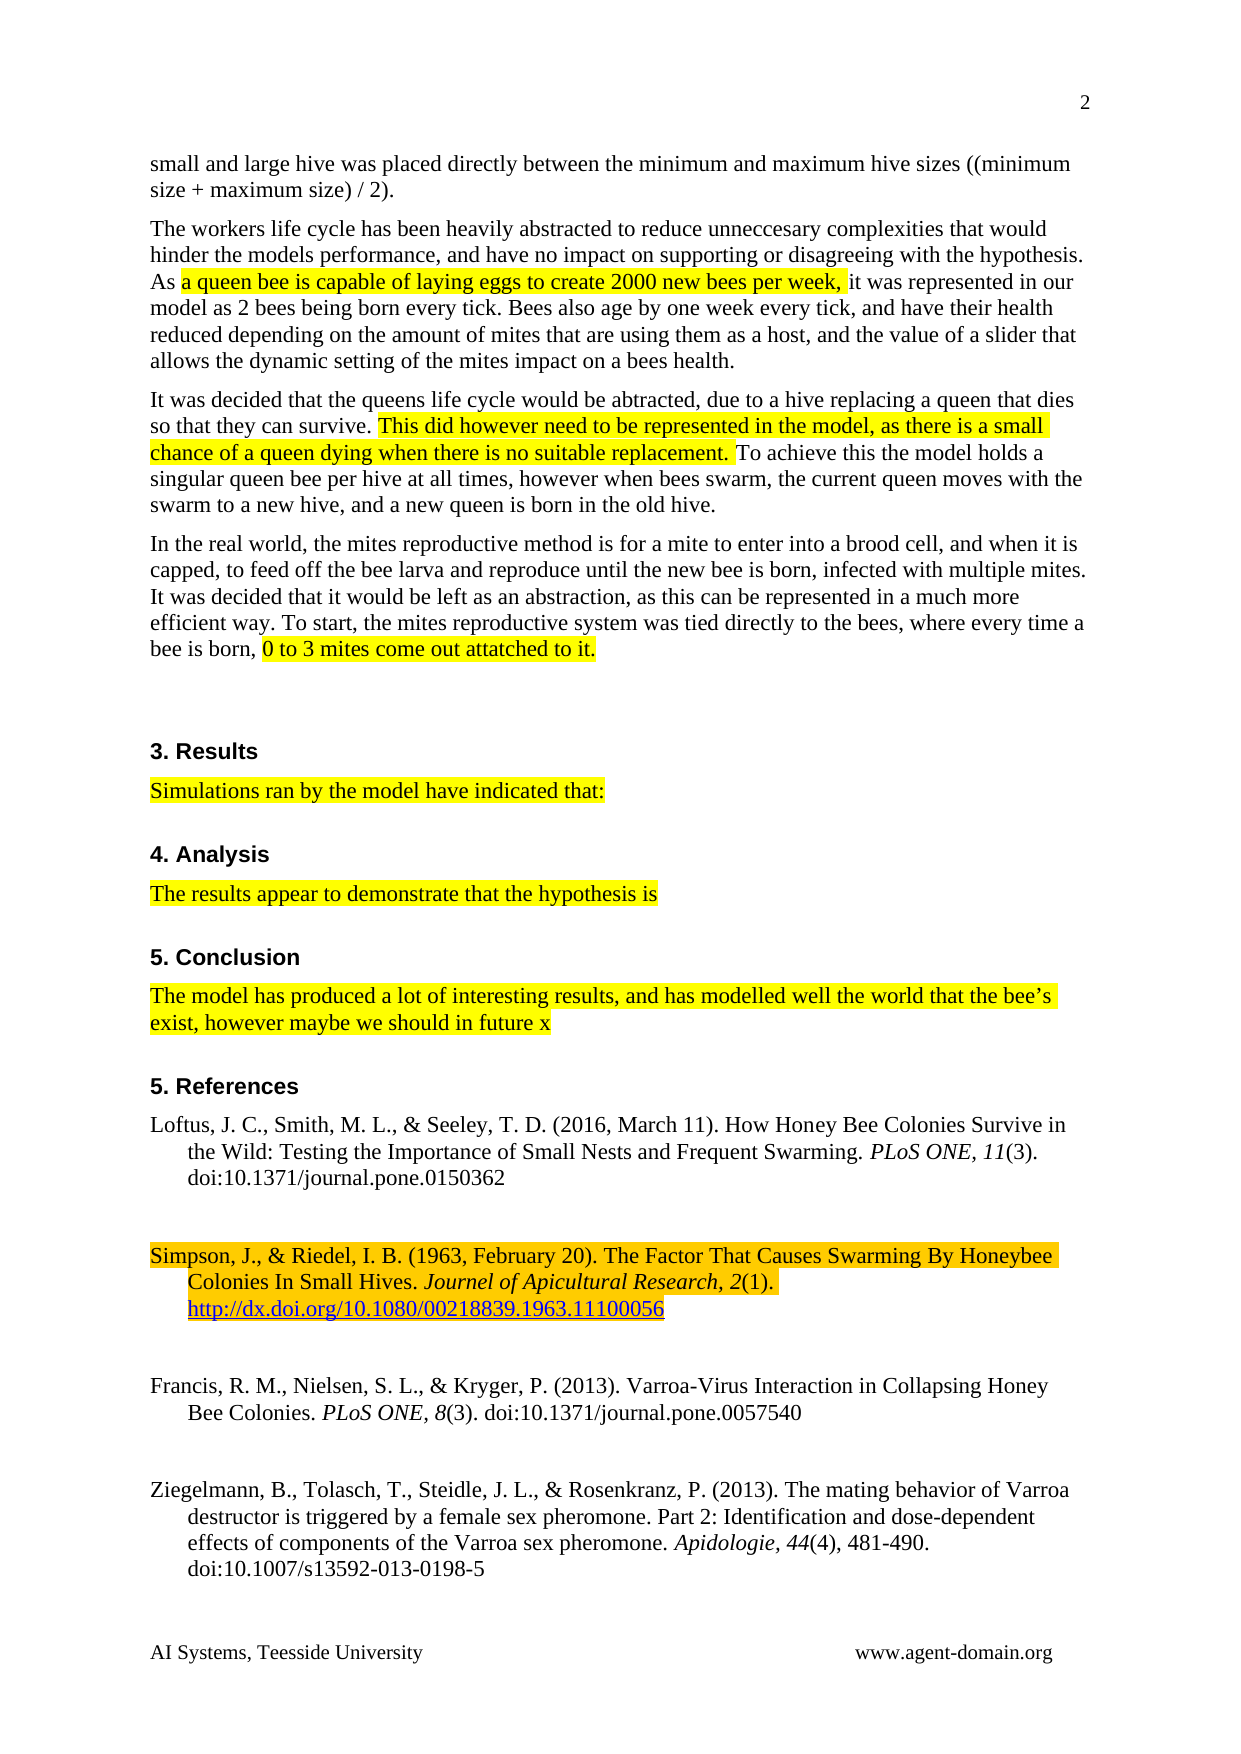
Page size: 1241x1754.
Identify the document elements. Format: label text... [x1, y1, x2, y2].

text Francis, R. M., Nielsen, S. L., & Kryger, P. (2013). Varroa-Virus Interaction in Collapsing Honey Bee Colonies. PLoS ONE, 8(3). doi:10.1371/journal.pone.0057540 [150, 1372, 1090, 1425]
text The results appear to demonstrate that the hypothesis is [150, 880, 1090, 906]
subtitle 5. Conclusion [150, 944, 1090, 970]
subtitle 4. Analysis [150, 841, 1090, 867]
text Simpson, J., & Riedel, I. B. (1963, February 20). The Factor That Causes Swarming By Honeybee Colonies In Small Hives. Journel of Apicultural Research, 2(1). http://dx.doi.org/10.1080/00218839.1963.11100056 [150, 1242, 1090, 1321]
subtitle 5. References [150, 1073, 1090, 1099]
text The model has produced a lot of interesting results, and has modelled well the world that the bee’s exist, however maybe we should in future x [150, 982, 1090, 1035]
text In the real world, the mites reproductive method is for a mite to enter into a brood cell, and when it is capped, to feed off the bee larva and reproduce until the new bee is born, infected with multiple mites. It was decided that it would be left as an abstraction, as this can be represented in a much more efficient way. To start, the mites reproductive system was tied directly to the bees, where every time a bee is born, 0 to 3 mites come out attatched to it. [150, 530, 1090, 662]
subtitle 3. Results [150, 738, 1090, 764]
text The workers life cycle has been heavily abstracted to reduce unneccesary complexities that would hinder the models performance, and have no impact on supporting or disagreeing with the hypothesis. As a queen bee is capable of laying eggs to create 2000 new bees per week, it was represented in our model as 2 bees being born every tick. Bees also age by one week every tick, and have their health reduced depending on the amount of mites that are using them as a host, and the value of a slider that allows the dynamic setting of the mites impact on a bees health. [150, 215, 1090, 373]
text It was decided that the queens life cycle would be abtracted, due to a hive replacing a queen that dies so that they can survive. This did however need to be represented in the model, as there is a small chance of a queen dying when there is no suitable replacement. To achieve this the model holds a singular queen bee per hive at all times, however when bees swarm, the current queen moves with the swarm to a new hive, and a new queen is born in the old hive. [150, 386, 1090, 518]
text Simulations ran by the model have indicated that: [150, 777, 1090, 803]
text small and large hive was placed directly between the minimum and maximum hive sizes ((minimum size + maximum size) / 2). [150, 150, 1090, 203]
text Ziegelmann, B., Tolasch, T., Steidle, J. L., & Rosenkranz, P. (2013). The mating behavior of Varroa destructor is triggered by a female sex pheromone. Part 2: Identification and dose-dependent effects of components of the Varroa sex pheromone. Apidologie, 44(4), 481-490. doi:10.1007/s13592-013-0198-5 [150, 1476, 1090, 1582]
text Loftus, J. C., Smith, M. L., & Seeley, T. D. (2016, March 11). How Honey Bee Colonies Survive in the Wild: Testing the Importance of Small Nests and Frequent Swarming. PLoS ONE, 11(3). doi:10.1371/journal.pone.0150362 [150, 1112, 1090, 1191]
